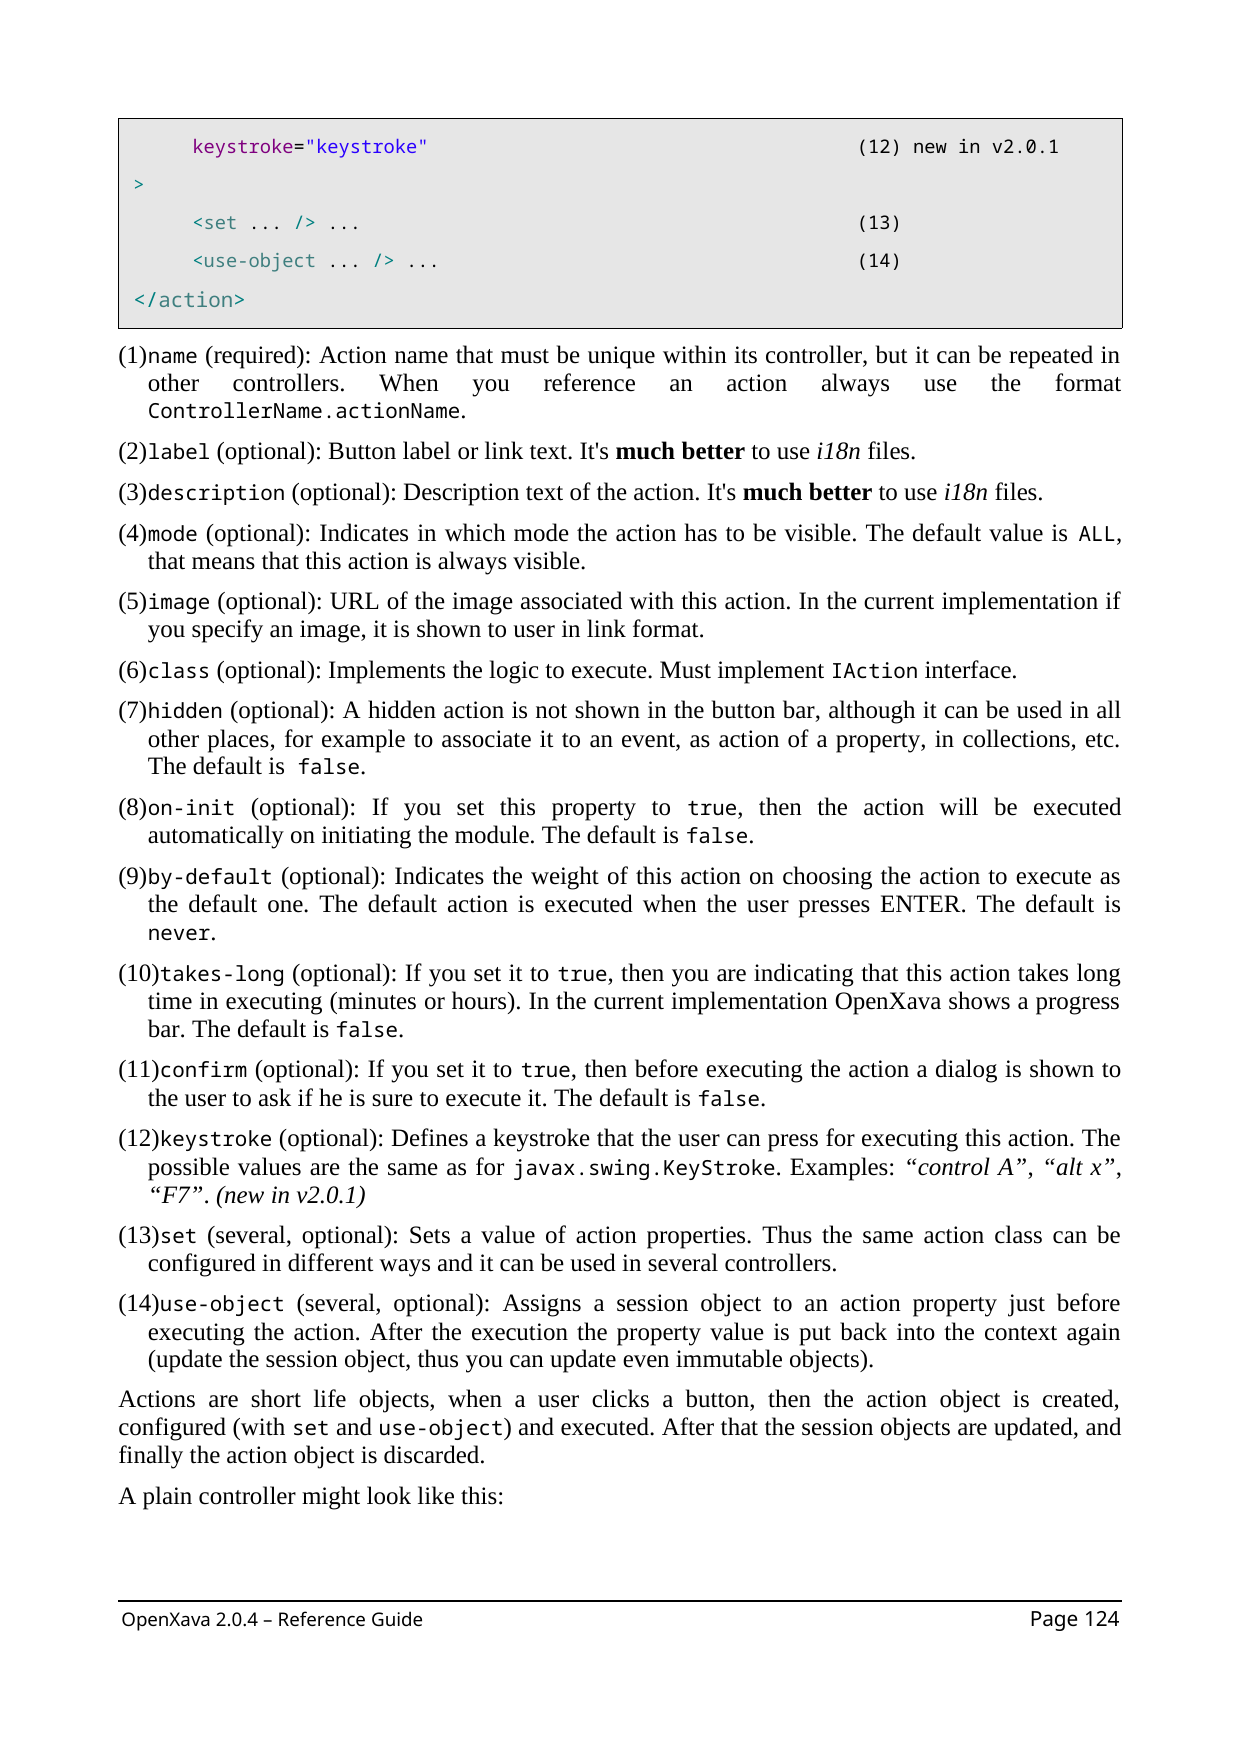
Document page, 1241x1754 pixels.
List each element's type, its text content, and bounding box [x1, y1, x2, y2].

list mode (optional): Indicates in which mode the action has to be visible. The default value is ALL, that means that this action is always visible. [118, 519, 1122, 575]
text <set ... /> ... (13) [119, 194, 1122, 232]
text A plain controller might look like this: [118, 1482, 1122, 1509]
text <use-object ... /> ... (14) [119, 232, 1122, 270]
text keystroke="keystroke" (12) new in v2.0.1 [119, 119, 1122, 156]
list keystroke (optional): Defines a keystroke that the user can press for executing this action. The possible values are the same as for javax.swing.KeyStroke. Examples: “control A”, “alt x”, “F7”. (new in v2.0.1) [118, 1124, 1122, 1208]
list label (optional): Button label or link text. It's much better to use i18n files. [118, 437, 1122, 466]
list by-default (optional): Indicates the weight of this action on choosing the action to execute as the default one. The default action is executed when the user presses ENTER. The default is never. [118, 862, 1122, 946]
list description (optional): Description text of the action. It's much better to use i18n files. [118, 478, 1122, 506]
list set (several, optional): Sets a value of action properties. Thus the same action class can be configured in different ways and it can be used in several controllers. [118, 1221, 1122, 1277]
text </action> [119, 270, 1122, 328]
list confirm (optional): If you set it to true, then before executing the action a dialog is shown to the user to ask if he is sure to execute it. The default is false. [118, 1055, 1122, 1112]
list hidden (optional): A hidden action is not shown in the button bar, although it can be used in all other places, for example to associate it to an event, as action of a property, in collections, etc. The default is false. [118, 696, 1122, 781]
list class (optional): Implements the logic to execute. Must implement IAction interface. [118, 656, 1122, 684]
list image (optional): URL of the image associated with this action. In the current implementation if you specify an image, it is shown to user in link format. [118, 587, 1122, 643]
text Actions are short life objects, when a user clicks a button, then the action object is created, configured (with set and use-object) and executed. After that the session objects are updated, and finally the action object is discarded. [118, 1386, 1122, 1469]
list name (required): Action name that must be unique within its controller, but it can be repeated in other controllers. When you reference an action always use the format ControllerName.actionName. [118, 341, 1122, 425]
text > [119, 156, 1122, 194]
list takes-long (optional): If you set it to true, then you are indicating that this action takes long time in executing (minutes or hours). In the current implementation OpenXava shows a progress bar. The default is false. [118, 959, 1122, 1043]
list use-object (several, optional): Assigns a session object to an action property just before executing the action. After the execution the property value is put back into the context again (update the session object, thus you can update even immutable objects). [118, 1289, 1122, 1373]
list on-init (optional): If you set this property to true, then the action will be executed automatically on initiating the module. The default is false. [118, 793, 1122, 849]
